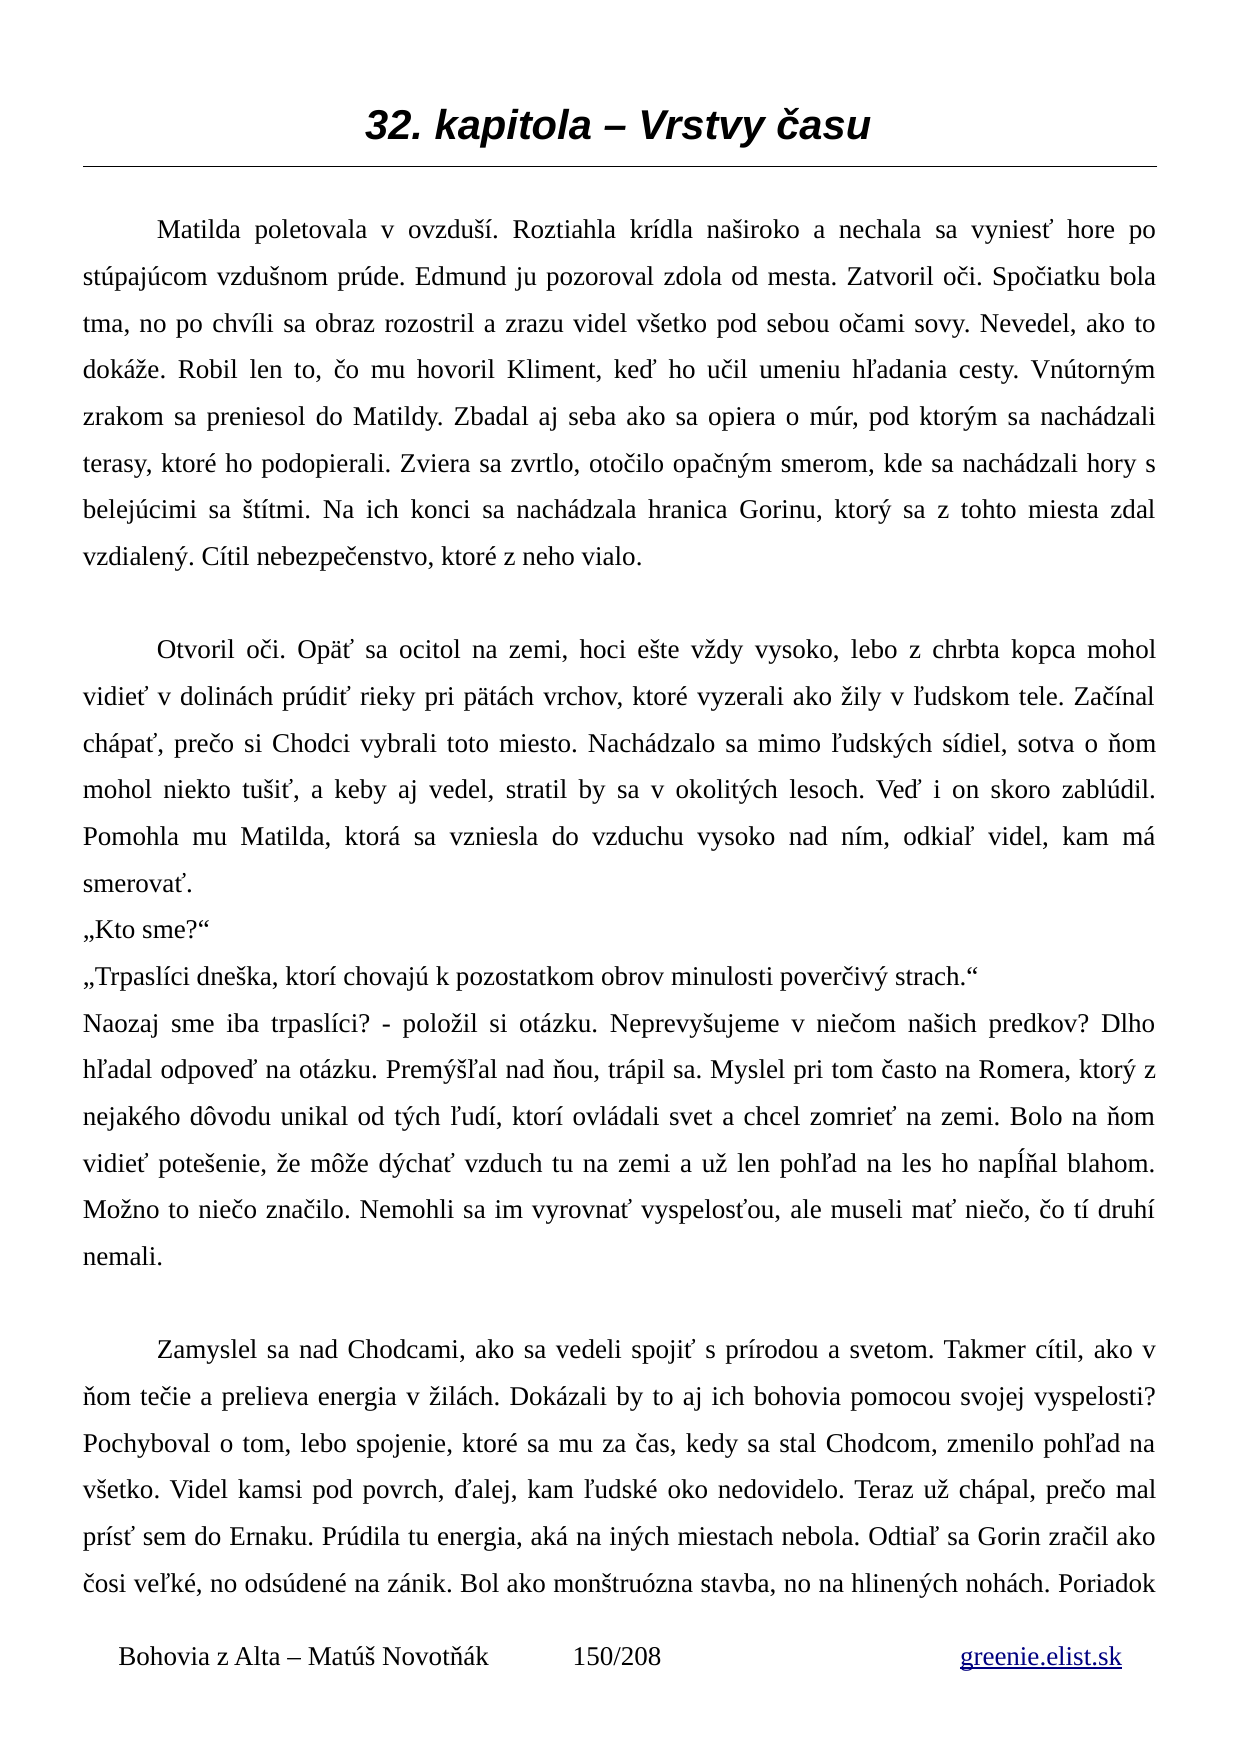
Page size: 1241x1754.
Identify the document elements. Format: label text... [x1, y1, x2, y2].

text „Kto sme?“ [83, 913, 1157, 944]
text Otvoril oči. Opäť sa ocitol na zemi, hoci ešte vždy vysoko, lebo z chrbta kopca mohol vidieť v dolinách prúdiť rieky pri pätách vrchov, ktoré vyzerali ako žily v ľudskom tele. Začínal chápať, prečo si Chodci vybrali toto miesto. Nachádzalo sa mimo ľudských sídiel, sotva o ňom mohol niekto tušiť, a keby aj vedel, stratil by sa v okolitých lesoch. Veď i on skoro zablúdil. Pomohla mu Matilda, ktorá sa vzniesla do vzduchu vysoko nad ním, odkiaľ videl, kam má smerovať. [83, 633, 1157, 898]
text Matilda poletovala v ovzduší. Roztiahla krídla naširoko a nechala sa vyniesť hore po stúpajúcom vzdušnom prúde. Edmund ju pozoroval zdola od mesta. Zatvoril oči. Spočiatku bola tma, no po chvíli sa obraz rozostril a zrazu videl všetko pod sebou očami sovy. Nevedel, ako to dokáže. Robil len to, čo mu hovoril Kliment, keď ho učil umeniu hľadania cesty. Vnútorným zrakom sa preniesol do Matildy. Zbadal aj seba ako sa opiera o múr, pod ktorým sa nachádzali terasy, ktoré ho podopierali. Zviera sa zvrtlo, otočilo opačným smerom, kde sa nachádzali hory s belejúcimi sa štítmi. Na ich konci sa nachádzala hranica Gorinu, ktorý sa z tohto miesta zdal vzdialený. Cítil nebezpečenstvo, ktoré z neho vialo. [83, 213, 1157, 571]
text Naozaj sme iba trpaslíci? - položil si otázku. Neprevyšujeme v niečom našich predkov? Dlho hľadal odpoveď na otázku. Premýšľal nad ňou, trápil sa. Myslel pri tom často na Romera, ktorý z nejakého dôvodu unikal od tých ľudí, ktorí ovládali svet a chcel zomrieť na zemi. Bolo na ňom vidieť potešenie, že môže dýchať vzduch tu na zemi a už len pohľad na les ho napĺňal blahom. Možno to niečo značilo. Nemohli sa im vyrovnať vyspelosťou, ale museli mať niečo, čo tí druhí nemali. [83, 1007, 1157, 1271]
text „Trpaslíci dneška, ktorí chovajú k pozostatkom obrov minulosti poverčivý strach.“ [83, 960, 1157, 991]
subtitle 32. kapitola – Vrstvy času [83, 83, 1157, 166]
text Zamyslel sa nad Chodcami, ako sa vedeli spojiť s prírodou a svetom. Takmer cítil, ako v ňom tečie a prelieva energia v žilách. Dokázali by to aj ich bohovia pomocou svojej vyspelosti? Pochyboval o tom, lebo spojenie, ktoré sa mu za čas, kedy sa stal Chodcom, zmenilo pohľad na všetko. Videl kamsi pod povrch, ďalej, kam ľudské oko nedovidelo. Teraz už chápal, prečo mal prísť sem do Ernaku. Prúdila tu energia, aká na iných miestach nebola. Odtiaľ sa Gorin zračil ako čosi veľké, no odsúdené na zánik. Bol ako monštruózna stavba, no na hlinených nohách. Poriadok [83, 1333, 1157, 1598]
